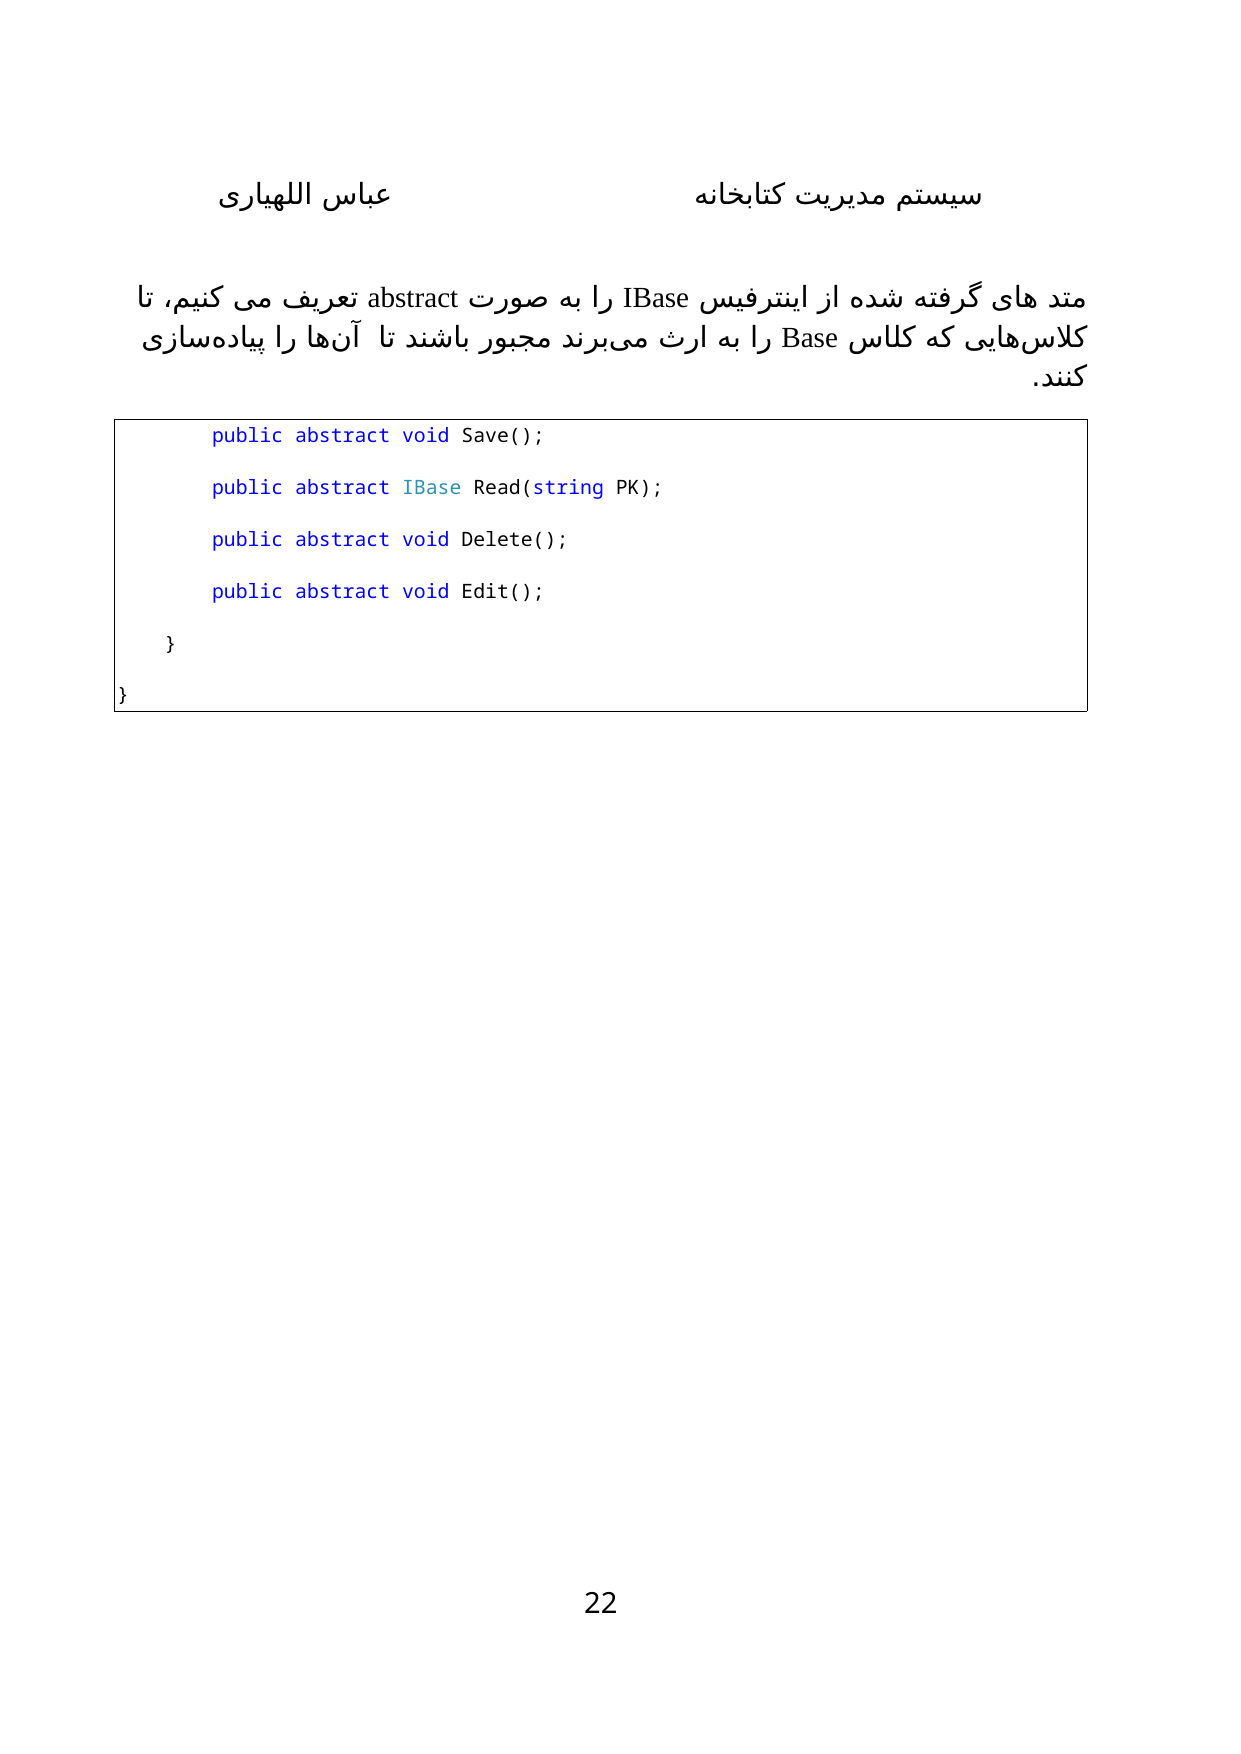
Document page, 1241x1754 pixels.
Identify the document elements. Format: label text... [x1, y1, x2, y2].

text public abstract void Edit(); [115, 574, 1087, 604]
text متد های گرفته شده از اینترفیس IBase را به صورت abstract تعریف می کنیم، تا کلاس‌هایی که کلاس Base را به ارث می‌برند مجبور باشند تا آن‌ها را پیاده‌سازی کنند. [114, 281, 1087, 393]
text } [115, 677, 1087, 711]
text } [115, 626, 1087, 656]
text public abstract IBase Read(string PK); [115, 470, 1087, 501]
text public abstract void Save(); [115, 420, 1087, 449]
text public abstract void Delete(); [115, 522, 1087, 552]
